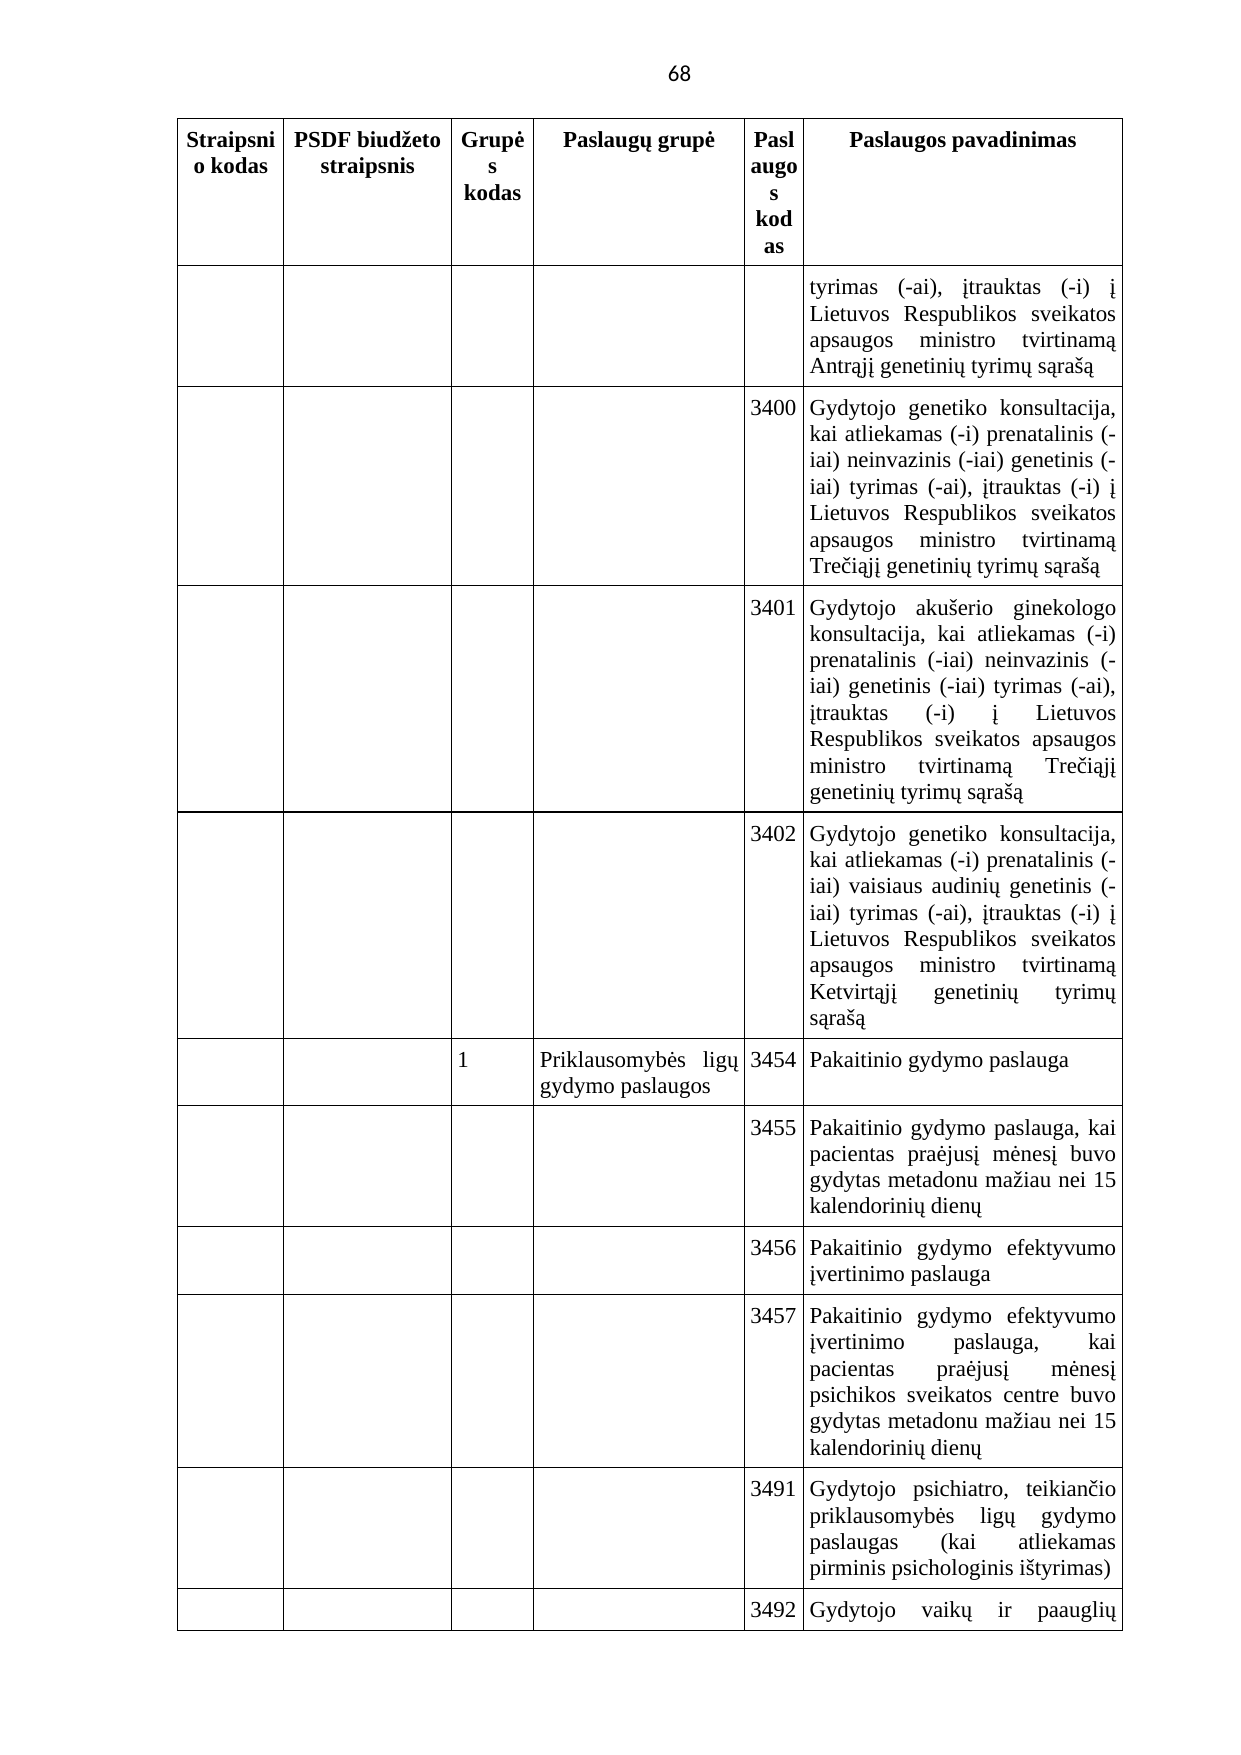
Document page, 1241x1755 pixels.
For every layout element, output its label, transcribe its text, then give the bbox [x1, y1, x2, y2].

table_cell Pakaitinio gydymo efektyvumo įvertinimo paslauga [804, 1227, 1122, 1294]
table_cell [534, 1295, 744, 1467]
table_cell [178, 1468, 283, 1588]
table_cell Gydytojo psichiatro, teikiančio priklausomybės ligų gydymo paslaugas (kai atliekamas pirminis psichologinis ištyrimas) [804, 1468, 1122, 1588]
table_cell [534, 266, 744, 386]
table_cell [534, 1106, 744, 1226]
table_cell [178, 1227, 283, 1294]
table_cell [452, 813, 533, 1037]
table_cell [178, 1589, 283, 1629]
table_cell tyrimas (-ai), įtrauktas (-i) į Lietuvos Respublikos sveikatos apsaugos ministro tvirtinamą Antrąjį genetinių tyrimų sąrašą [804, 266, 1122, 386]
table_cell [452, 387, 533, 585]
table_cell [284, 1589, 451, 1629]
table_cell [452, 1106, 533, 1226]
table_cell [284, 387, 451, 585]
table_cell [534, 1468, 744, 1588]
table_cell 3457 [745, 1295, 803, 1467]
table_cell Gydytojo genetiko konsultacija, kai atliekamas (-i) prenatalinis (-iai) vaisiaus audinių genetinis (-iai) tyrimas (-ai), įtrauktas (-i) į Lietuvos Respublikos sveikatos apsaugos ministro tvirtinamą Ketvirtąjį genetinių tyrimų sąrašą [804, 813, 1122, 1037]
table_cell [452, 1468, 533, 1588]
table_cell [452, 1589, 533, 1629]
table_cell Gydytojo vaikų ir paauglių [804, 1589, 1122, 1629]
table_cell [284, 1106, 451, 1226]
table_cell [178, 1106, 283, 1226]
table_cell 3402 [745, 813, 803, 1037]
table_cell [284, 1468, 451, 1588]
table_cell [284, 1295, 451, 1467]
table_cell [284, 1039, 451, 1105]
table_cell 3491 [745, 1468, 803, 1588]
table_cell 3400 [745, 387, 803, 585]
table_cell Gydytojo akušerio ginekologo konsultacija, kai atliekamas (-i) prenatalinis (-iai) neinvazinis (-iai) genetinis (-iai) tyrimas (-ai), įtrauktas (-i) į Lietuvos Respublikos sveikatos apsaugos ministro tvirtinamą Trečiąjį genetinių tyrimų sąrašą [804, 586, 1122, 811]
table_cell [534, 387, 744, 585]
table_cell 3401 [745, 586, 803, 811]
table_cell [178, 387, 283, 585]
table_cell 3455 [745, 1106, 803, 1226]
table_cell Pakaitinio gydymo paslauga [804, 1039, 1122, 1105]
table_cell Pakaitinio gydymo paslauga, kai pacientas praėjusį mėnesį buvo gydytas metadonu mažiau nei 15 kalendorinių dienų [804, 1106, 1122, 1226]
table_cell Pakaitinio gydymo efektyvumo įvertinimo paslauga, kai pacientas praėjusį mėnesį psichikos sveikatos centre buvo gydytas metadonu mažiau nei 15 kalendorinių dienų [804, 1295, 1122, 1467]
table_cell [178, 586, 283, 811]
table_cell [452, 586, 533, 811]
table_cell [534, 813, 744, 1037]
table_cell [452, 1227, 533, 1294]
table_cell 1 [452, 1039, 533, 1105]
table_cell [178, 1039, 283, 1105]
table_header Paslaugos pavadinimas [804, 119, 1122, 265]
table_cell Priklausomybės ligų gydymo paslaugos [534, 1039, 744, 1105]
table_cell [284, 266, 451, 386]
table_cell [452, 266, 533, 386]
table_header Straipsnio kodas [178, 119, 283, 265]
table_cell [534, 586, 744, 811]
table_header Paslaugos kodas [745, 119, 803, 265]
table_header Paslaugų grupė [534, 119, 744, 265]
table_header PSDF biudžeto straipsnis [284, 119, 451, 265]
table_cell 3492 [745, 1589, 803, 1629]
table_cell [452, 1295, 533, 1467]
table_cell [178, 813, 283, 1037]
table_cell [284, 1227, 451, 1294]
table_cell [284, 586, 451, 811]
table_cell [745, 266, 803, 386]
table_cell [534, 1589, 744, 1629]
table_cell [534, 1227, 744, 1294]
table_cell 3456 [745, 1227, 803, 1294]
table_cell Gydytojo genetiko konsultacija, kai atliekamas (-i) prenatalinis (-iai) neinvazinis (-iai) genetinis (-iai) tyrimas (-ai), įtrauktas (-i) į Lietuvos Respublikos sveikatos apsaugos ministro tvirtinamą Trečiąjį genetinių tyrimų sąrašą [804, 387, 1122, 585]
table_cell [284, 813, 451, 1037]
table_cell [178, 1295, 283, 1467]
table_cell [178, 266, 283, 386]
table_cell 3454 [745, 1039, 803, 1105]
table_header Grupės kodas [452, 119, 533, 265]
